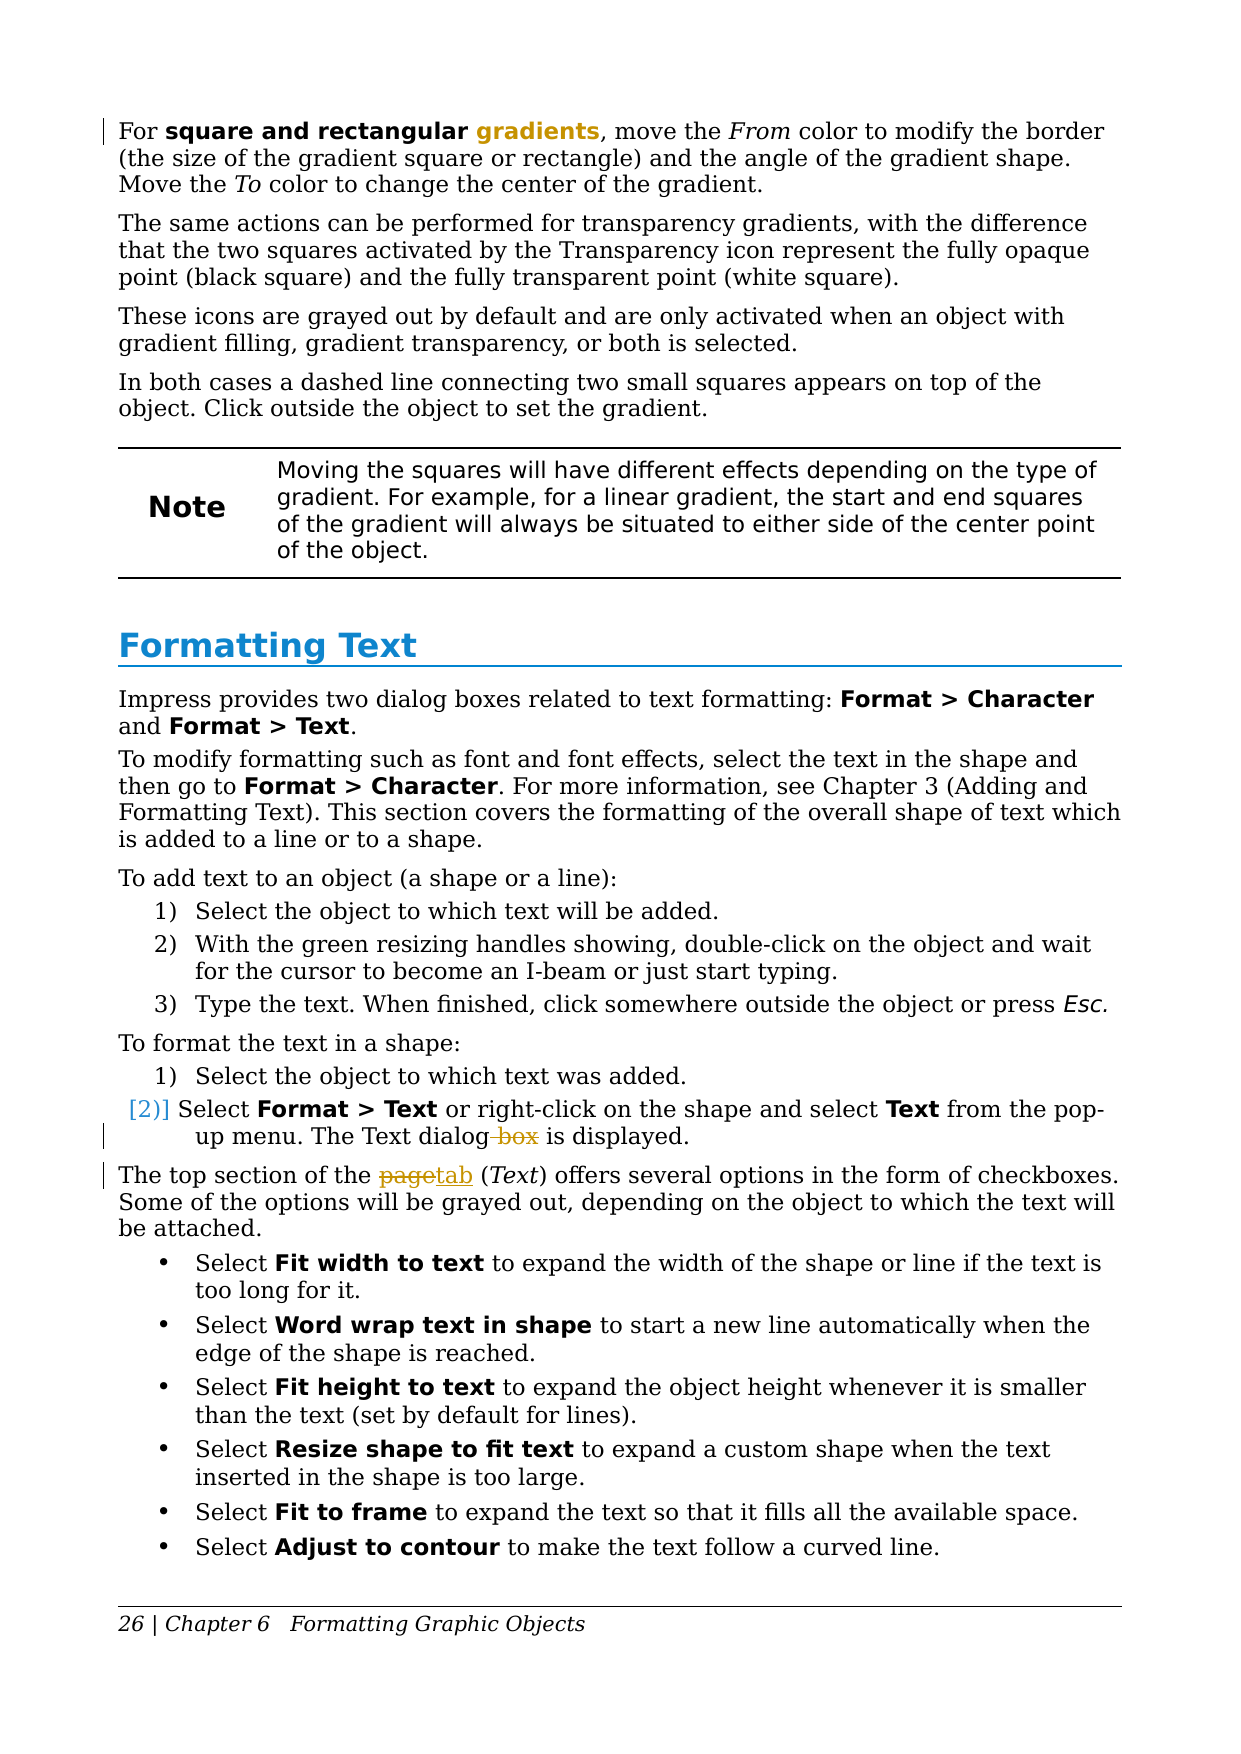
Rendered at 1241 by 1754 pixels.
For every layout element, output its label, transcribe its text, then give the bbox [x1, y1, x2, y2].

list To format the text in a shape: [118, 1030, 1122, 1057]
text For square and rectangular gradients, move the From color to modify the border (the size of the gradient square or rectangle) and the angle of the gradient shape. Move the To color to change the center of the gradient. [118, 118, 1122, 198]
list Select Adjust to contour to make the text follow a curved line. [156, 1532, 1122, 1561]
text The same actions can be performed for transparency gradients, with the difference that the two squares activated by the Transparency icon represent the fully opaque point (black square) and the fully transparent point (white square). [118, 211, 1122, 291]
text These icons are grayed out by default and are only activated when an object with gradient filling, gradient transparency, or both is selected. [118, 303, 1122, 356]
list Select Word wrap text in shape to start a new line automatically when the edge of the shape is reached. [156, 1311, 1122, 1366]
list Select the object to which text will be added. [177, 898, 1122, 925]
subtitle Formatting Text [118, 627, 1122, 665]
list Type the text. When finished, click somewhere outside the object or press Esc. [177, 991, 1122, 1018]
list Select Format > Text or right-click on the shape and select Text from the pop-up menu. The Text dialog is displayed. [177, 1096, 1122, 1149]
list With the green resizing handles showing, double-click on the object and wait for the cursor to become an I-beam or just start typing. [177, 931, 1122, 985]
text In both cases a dashed line connecting two small squares appears on top of the object. Click outside the object to set the gradient. [118, 369, 1122, 422]
table_header Moving the squares will have different effects depending on the type of gradient. For example, for a linear gradient, the start and end squares of the gradient will always be situated to either side of the center point of the object. [255, 449, 1121, 577]
list Select Resize shape to fit text to expand a custom shape when the text inserted in the shape is too large. [156, 1435, 1122, 1491]
text To modify formatting such as font and font effects, select the text in the shape and then go to Format > Character. For more information, see Chapter 3 (Adding and Formatting Text). This section covers the formatting of the overall shape of text which is added to a line or to a shape. [118, 746, 1122, 853]
list Impress provides two dialog boxes related to text formatting: Format > Character and Format > Text. [118, 686, 1122, 740]
list The top section of the tab (Text) offers several options in the form of checkboxes. Some of the options will be grayed out, depending on the object to which the text will be attached. [118, 1162, 1122, 1242]
list Select Fit to frame to expand the text so that it fills all the available space. [156, 1497, 1122, 1526]
table_header Note [118, 449, 255, 577]
list Select the object to which text was added. [177, 1063, 1122, 1090]
list Select Fit height to text to expand the object height whenever it is smaller than the text (set by default for lines). [156, 1373, 1122, 1428]
list To add text to an object (a shape or a line): [118, 865, 1122, 892]
list Select Fit width to text to expand the width of the shape or line if the text is too long for it. [156, 1248, 1122, 1304]
